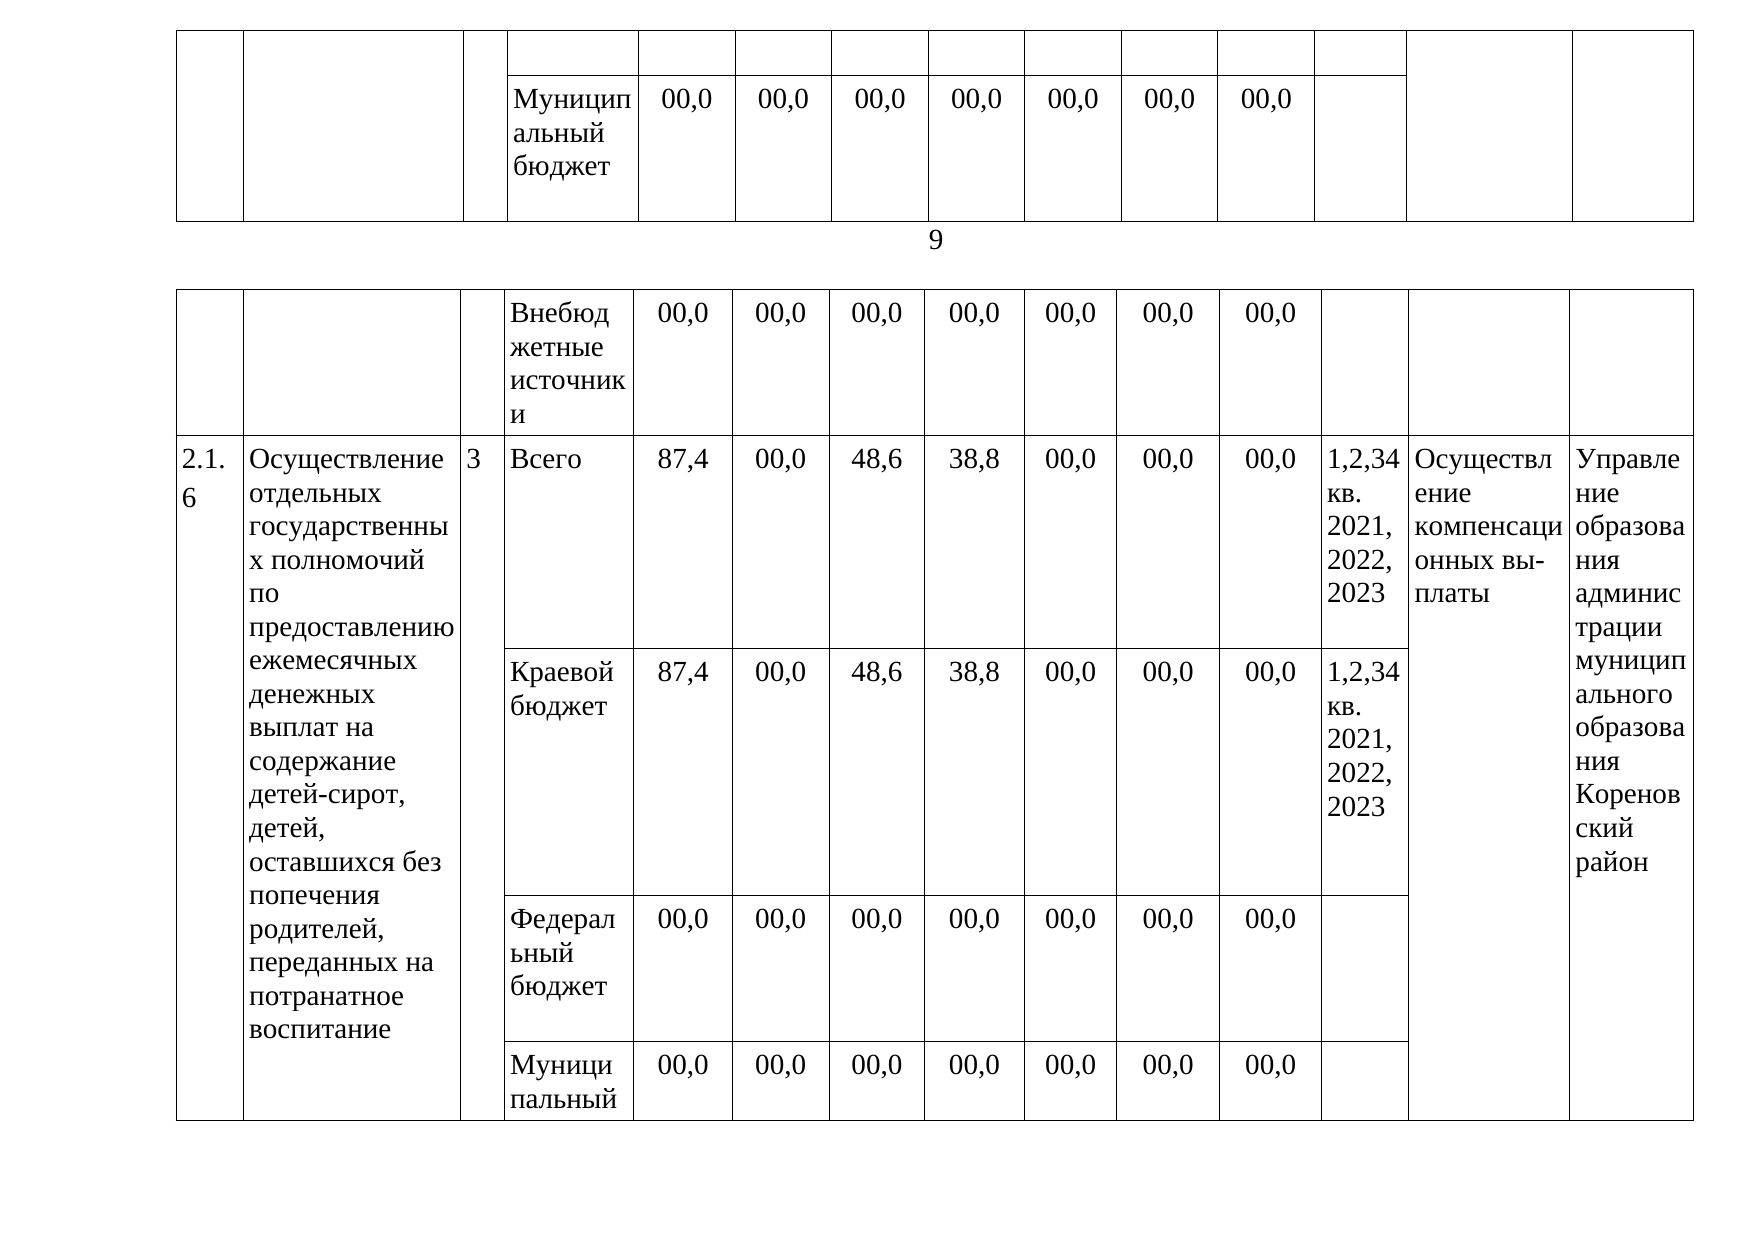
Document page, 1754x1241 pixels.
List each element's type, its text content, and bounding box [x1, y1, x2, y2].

table_cell [1322, 1042, 1408, 1120]
table_cell 00,0 [1117, 436, 1219, 648]
table_cell 00,0 [832, 76, 928, 221]
table_header 00,0 [1025, 290, 1116, 435]
table_cell [508, 31, 638, 75]
table_header 00,0 [1117, 290, 1219, 435]
table_header 00,0 [1220, 290, 1321, 435]
table_cell Муниципальный [505, 1042, 633, 1120]
table_cell Федеральный бюджет [505, 896, 633, 1041]
table_header [1322, 290, 1408, 435]
table_cell 00,0 [925, 1042, 1024, 1120]
table_header [461, 290, 504, 435]
table_header 00,0 [733, 290, 829, 435]
table_cell 00,0 [639, 76, 735, 221]
table_cell 00,0 [733, 896, 829, 1041]
table_cell 00,0 [733, 649, 829, 895]
table_cell Управление образования администрации муниципального образования Кореновский район [1570, 436, 1693, 1120]
table_cell [1122, 31, 1217, 75]
table_cell 3 [461, 436, 504, 1120]
table_header 00,0 [830, 290, 924, 435]
table_cell 00,0 [830, 1042, 924, 1120]
table_cell 1,2,34 кв. 2021, 2022,2023 [1322, 436, 1408, 648]
table_cell Краевой бюджет [505, 649, 633, 895]
table_cell 00,0 [1025, 76, 1121, 221]
table_cell [1315, 76, 1406, 221]
table_header Внебюджетные источники [505, 290, 633, 435]
table_header 00,0 [925, 290, 1024, 435]
table_cell 00,0 [1025, 649, 1116, 895]
table_header [1409, 290, 1569, 435]
table_cell 2.1.6 [177, 436, 243, 1120]
table_cell 00,0 [1218, 76, 1314, 221]
table_cell Всего [505, 436, 633, 648]
table_cell 00,0 [1025, 1042, 1116, 1120]
table_header [1570, 290, 1693, 435]
table_cell 87,4 [634, 436, 732, 648]
table_cell Осуществление отдельных государственных полномочий по предоставлению ежемесячных денежных выплат на содержание детей-сирот, детей, оставшихся без попечения родителей, переданных на потранатное воспитание [244, 436, 460, 1120]
table_cell 00,0 [1122, 76, 1217, 221]
table_cell 38,8 [925, 649, 1024, 895]
table_cell 00,0 [830, 896, 924, 1041]
table_cell [639, 31, 735, 75]
table_cell 00,0 [736, 76, 831, 221]
table_header [244, 290, 460, 435]
table_cell 00,0 [1117, 1042, 1219, 1120]
table_cell 00,0 [634, 896, 732, 1041]
table_cell 00,0 [1117, 649, 1219, 895]
table_cell 48,6 [830, 649, 924, 895]
table_header [177, 290, 243, 435]
table_cell 00,0 [733, 1042, 829, 1120]
table_cell 00,0 [929, 76, 1024, 221]
table_cell 00,0 [1220, 896, 1321, 1041]
table_cell 00,0 [925, 896, 1024, 1041]
table_cell Осуществление компенсационных вы­платы [1409, 436, 1569, 1120]
table_cell 87,4 [634, 649, 732, 895]
table_cell 00,0 [1025, 896, 1116, 1041]
table_cell [1315, 31, 1406, 75]
text 9 [177, 222, 1695, 255]
table_cell 1,2,34 кв. 2021, 2022,2023 [1322, 649, 1408, 895]
table_cell 00,0 [1220, 649, 1321, 895]
table_cell 00,0 [1025, 436, 1116, 648]
table_cell 38,8 [925, 436, 1024, 648]
table_cell 48,6 [830, 436, 924, 648]
table_cell 00,0 [634, 1042, 732, 1120]
table_cell 00,0 [733, 436, 829, 648]
table_cell [832, 31, 928, 75]
table_cell [1322, 896, 1408, 1041]
table_cell Муниципальный бюджет [508, 76, 638, 221]
table_cell [1025, 31, 1121, 75]
table_cell [1218, 31, 1314, 75]
table_cell 00,0 [1117, 896, 1219, 1041]
table_cell 00,0 [1220, 436, 1321, 648]
table_cell [929, 31, 1024, 75]
table_header 00,0 [634, 290, 732, 435]
table_cell 00,0 [1220, 1042, 1321, 1120]
table_cell [736, 31, 831, 75]
